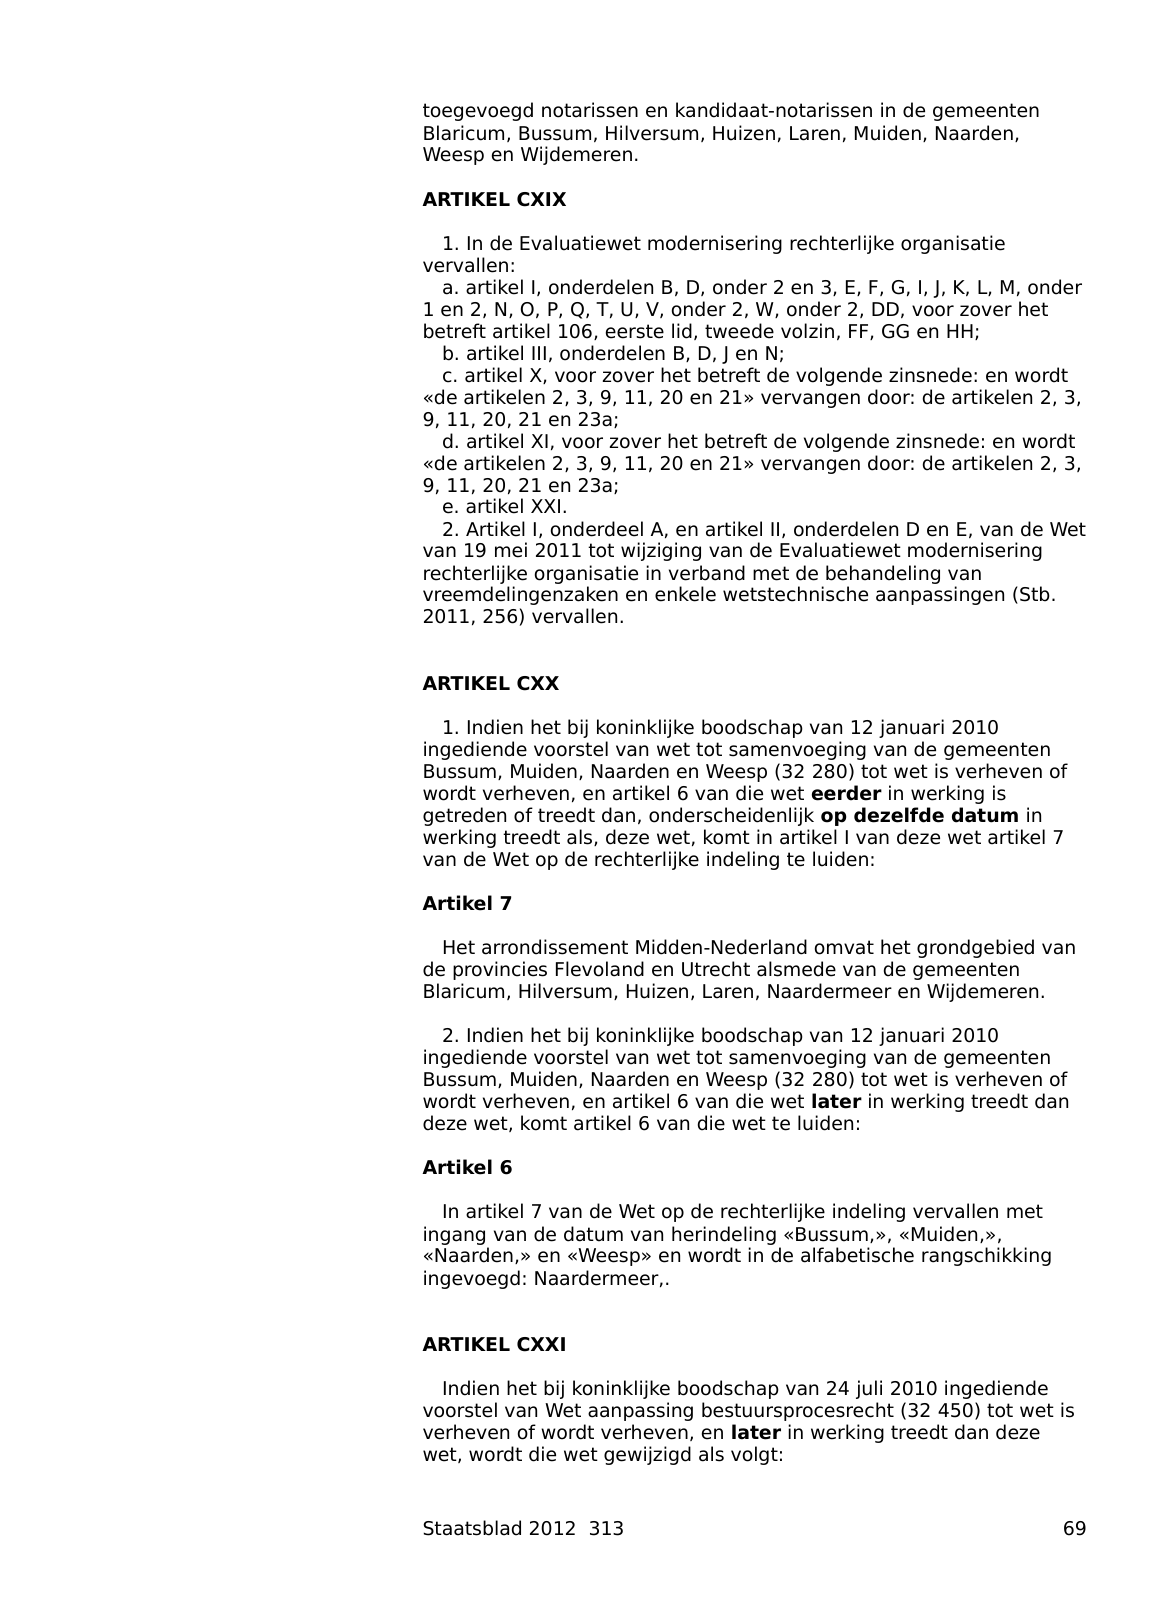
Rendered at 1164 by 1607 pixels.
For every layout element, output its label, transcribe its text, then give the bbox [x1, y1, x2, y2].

text 1. In de Evaluatiewet modernisering rechterlijke organisatie vervallen: [422, 233, 1087, 277]
text c. artikel X, voor zover het betreft de volgende zinsnede: en wordt «de artikelen 2, 3, 9, 11, 20 en 21» vervangen door: de artikelen 2, 3, 9, 11, 20, 21 en 23a; [422, 364, 1087, 431]
text a. artikel I, onderdelen B, D, onder 2 en 3, E, F, G, I, J, K, L, M, onder 1 en 2, N, O, P, Q, T, U, V, onder 2, W, onder 2, DD, voor zover het betreft artikel 106, eerste lid, tweede volzin, FF, GG en HH; [422, 277, 1087, 343]
text 2. Indien het bij koninklijke boodschap van 12 januari 2010 ingediende voorstel van wet tot samenvoeging van de gemeenten Bussum, Muiden, Naarden en Weesp (32 280) tot wet is verheven of wordt verheven, en artikel 6 van die wet later in werking treedt dan deze wet, komt artikel 6 van die wet te luiden: [422, 1025, 1087, 1135]
text d. artikel XI, voor zover het betreft de volgende zinsnede: en wordt «de artikelen 2, 3, 9, 11, 20 en 21» vervangen door: de artikelen 2, 3, 9, 11, 20, 21 en 23a; [422, 431, 1087, 496]
subtitle Artikel 6 [422, 1157, 1087, 1179]
text b. artikel III, onderdelen B, D, J en N; [422, 343, 1087, 364]
text e. artikel XXI. [422, 496, 1087, 518]
text toegevoegd notarissen en kandidaat-notarissen in de gemeenten Blaricum, Bussum, Hilversum, Huizen, Laren, Muiden, Naarden, Weesp en Wijdemeren. [422, 100, 1087, 166]
subtitle ARTIKEL CXX [422, 673, 1087, 695]
subtitle ARTIKEL CXXI [422, 1334, 1087, 1356]
text 2. Artikel I, onderdeel A, en artikel II, onderdelen D en E, van de Wet van 19 mei 2011 tot wijziging van de Evaluatiewet modernisering rechterlijke organisatie in verband met de behandeling van vreemdelingenzaken en enkele wetstechnische aanpassingen (Stb. 2011, 256) vervallen. [422, 518, 1087, 628]
text Het arrondissement Midden-Nederland omvat het grondgebied van de provincies Flevoland en Utrecht alsmede van de gemeenten Blaricum, Hilversum, Huizen, Laren, Naardermeer en Wijdemeren. [422, 937, 1087, 1003]
text In artikel 7 van de Wet op de rechterlijke indeling vervallen met ingang van de datum van herindeling «Bussum,», «Muiden,», «Naarden,» en «Weesp» en wordt in de alfabetische rangschikking ingevoegd: Naardermeer,. [422, 1201, 1087, 1289]
subtitle Artikel 7 [422, 893, 1087, 915]
text Indien het bij koninklijke boodschap van 24 juli 2010 ingediende voorstel van Wet aanpassing bestuursprocesrecht (32 450) tot wet is verheven of wordt verheven, en later in werking treedt dan deze wet, wordt die wet gewijzigd als volgt: [422, 1378, 1087, 1466]
subtitle ARTIKEL CXIX [422, 188, 1087, 211]
text 1. Indien het bij koninklijke boodschap van 12 januari 2010 ingediende voorstel van wet tot samenvoeging van de gemeenten Bussum, Muiden, Naarden en Weesp (32 280) tot wet is verheven of wordt verheven, en artikel 6 van die wet eerder in werking is getreden of treedt dan, onderscheidenlijk op dezelfde datum in werking treedt als, deze wet, komt in artikel I van deze wet artikel 7 van de Wet op de rechterlijke indeling te luiden: [422, 717, 1087, 871]
